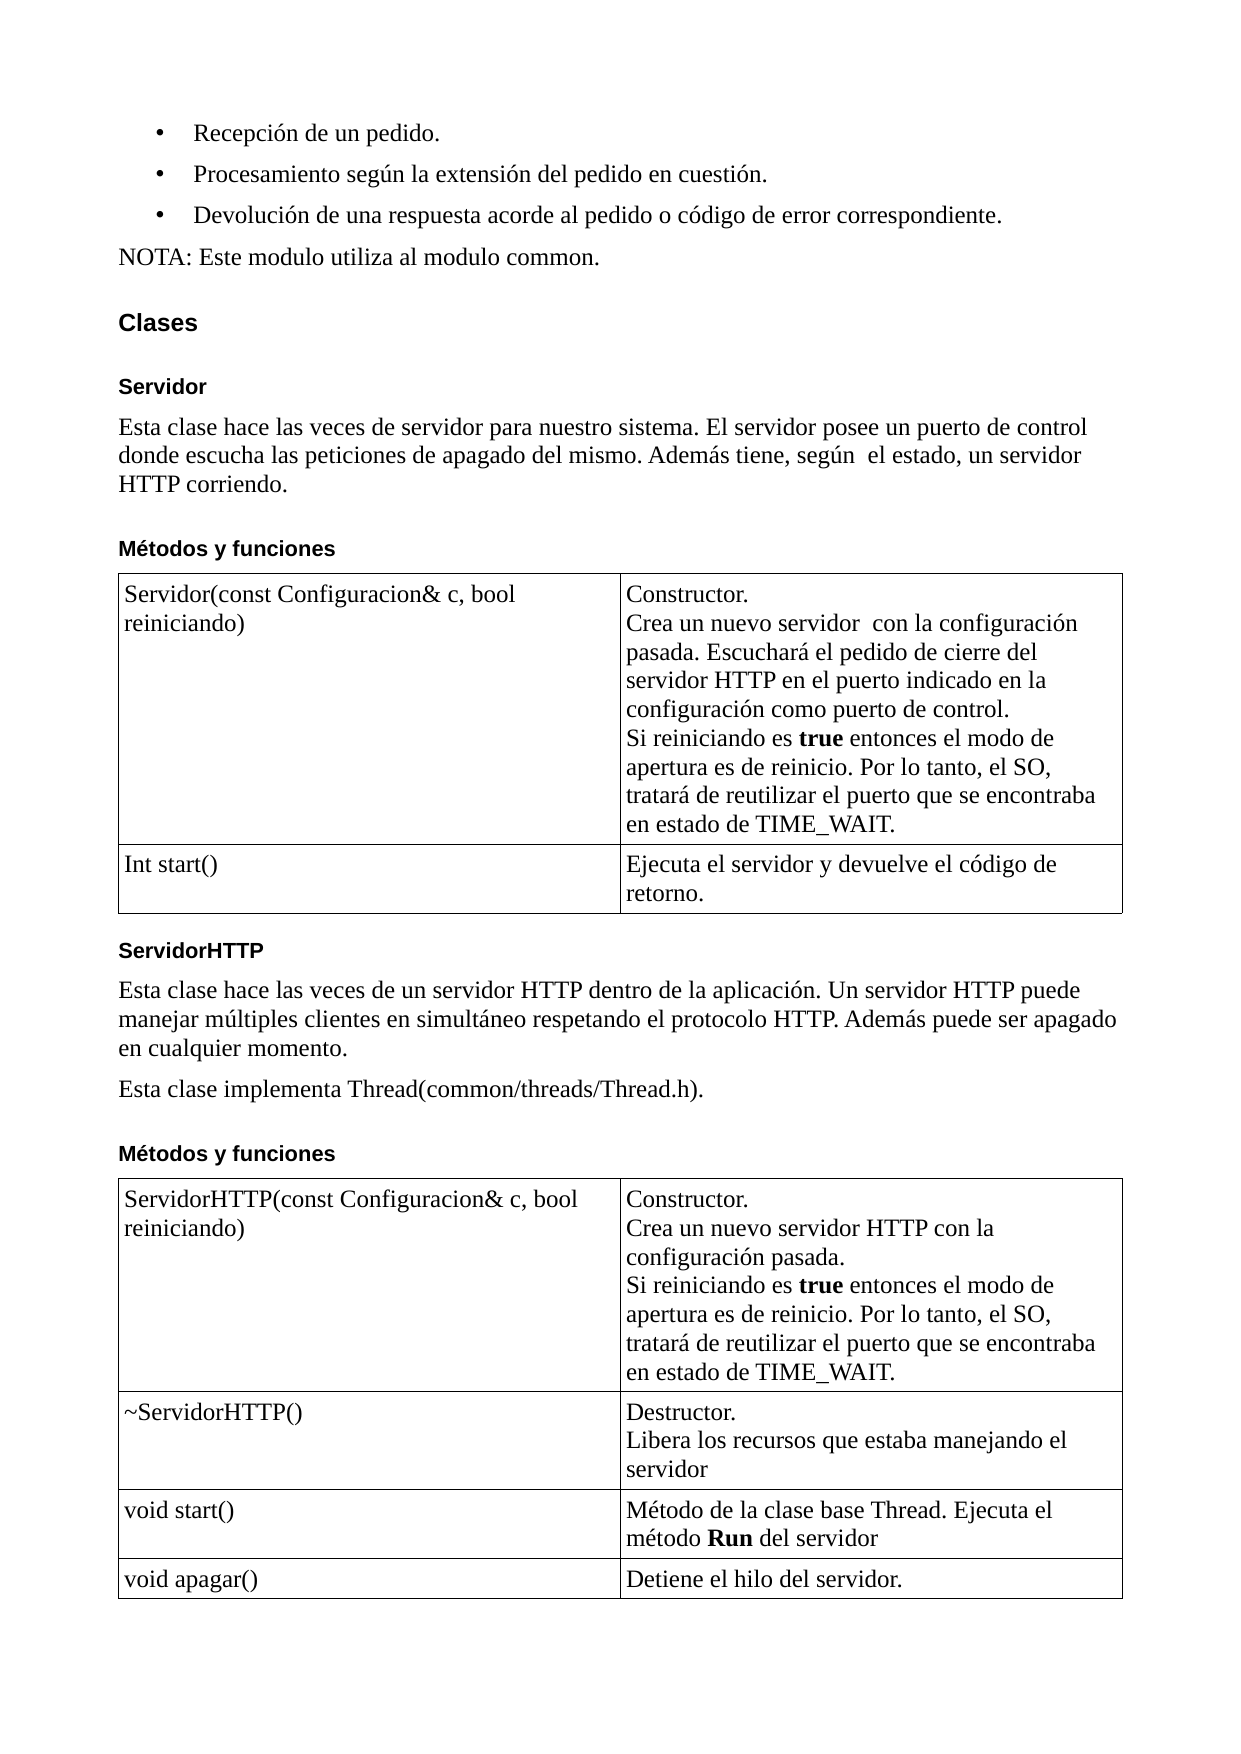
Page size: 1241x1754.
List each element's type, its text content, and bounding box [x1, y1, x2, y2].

subtitle Clases [118, 308, 1122, 337]
table_cell Método de la clase base Thread. Ejecuta el método Run del servidor [621, 1490, 1122, 1558]
table_header Servidor(const Configuracion& c, bool reiniciando) [119, 574, 620, 844]
table_header ServidorHTTP(const Configuracion& c, bool reiniciando) [119, 1179, 620, 1391]
table_header Constructor. Crea un nuevo servidor HTTP con la configuración pasada. Si reiniciando es true entonces el modo de apertura es de reinicio. Por lo tanto, el SO, tratará de reutilizar el puerto que se encontraba en estado de TIME_WAIT. [621, 1179, 1122, 1391]
table_cell ~ServidorHTTP() [119, 1392, 620, 1489]
table_cell Detiene el hilo del servidor. [621, 1559, 1122, 1598]
table_cell void apagar() [119, 1559, 620, 1598]
table_cell Int start() [119, 845, 620, 913]
subtitle Servidor [118, 374, 1122, 399]
subtitle ServidorHTTP [118, 938, 1122, 963]
text Esta clase implementa Thread(common/threads/Thread.h). [118, 1074, 1122, 1103]
list Recepción de un pedido. [156, 118, 1122, 147]
list Devolución de una respuesta acorde al pedido o código de error correspondiente. [156, 201, 1122, 229]
text Esta clase hace las veces de un servidor HTTP dentro de la aplicación. Un servidor HTTP puede manejar múltiples clientes en simultáneo respetando el protocolo HTTP. Además puede ser apagado en cualquier momento. [118, 976, 1122, 1062]
subtitle Métodos y funciones [118, 536, 1122, 561]
list Procesamiento según la extensión del pedido en cuestión. [156, 159, 1122, 188]
table_cell void start() [119, 1490, 620, 1558]
subtitle Métodos y funciones [118, 1141, 1122, 1166]
table_cell Ejecuta el servidor y devuelve el código de retorno. [621, 845, 1122, 913]
table_cell Destructor. Libera los recursos que estaba manejando el servidor [621, 1392, 1122, 1489]
text NOTA: Este modulo utiliza al modulo common. [118, 242, 1122, 271]
table_header Constructor. Crea un nuevo servidor con la configuración pasada. Escuchará el pedido de cierre del servidor HTTP en el puerto indicado en la configuración como puerto de control. Si reiniciando es true entonces el modo de apertura es de reinicio. Por lo tanto, el SO, tratará de reutilizar el puerto que se encontraba en estado de TIME_WAIT. [621, 574, 1122, 844]
text Esta clase hace las veces de servidor para nuestro sistema. El servidor posee un puerto de control donde escucha las peticiones de apagado del mismo. Además tiene, según el estado, un servidor HTTP corriendo. [118, 412, 1122, 498]
